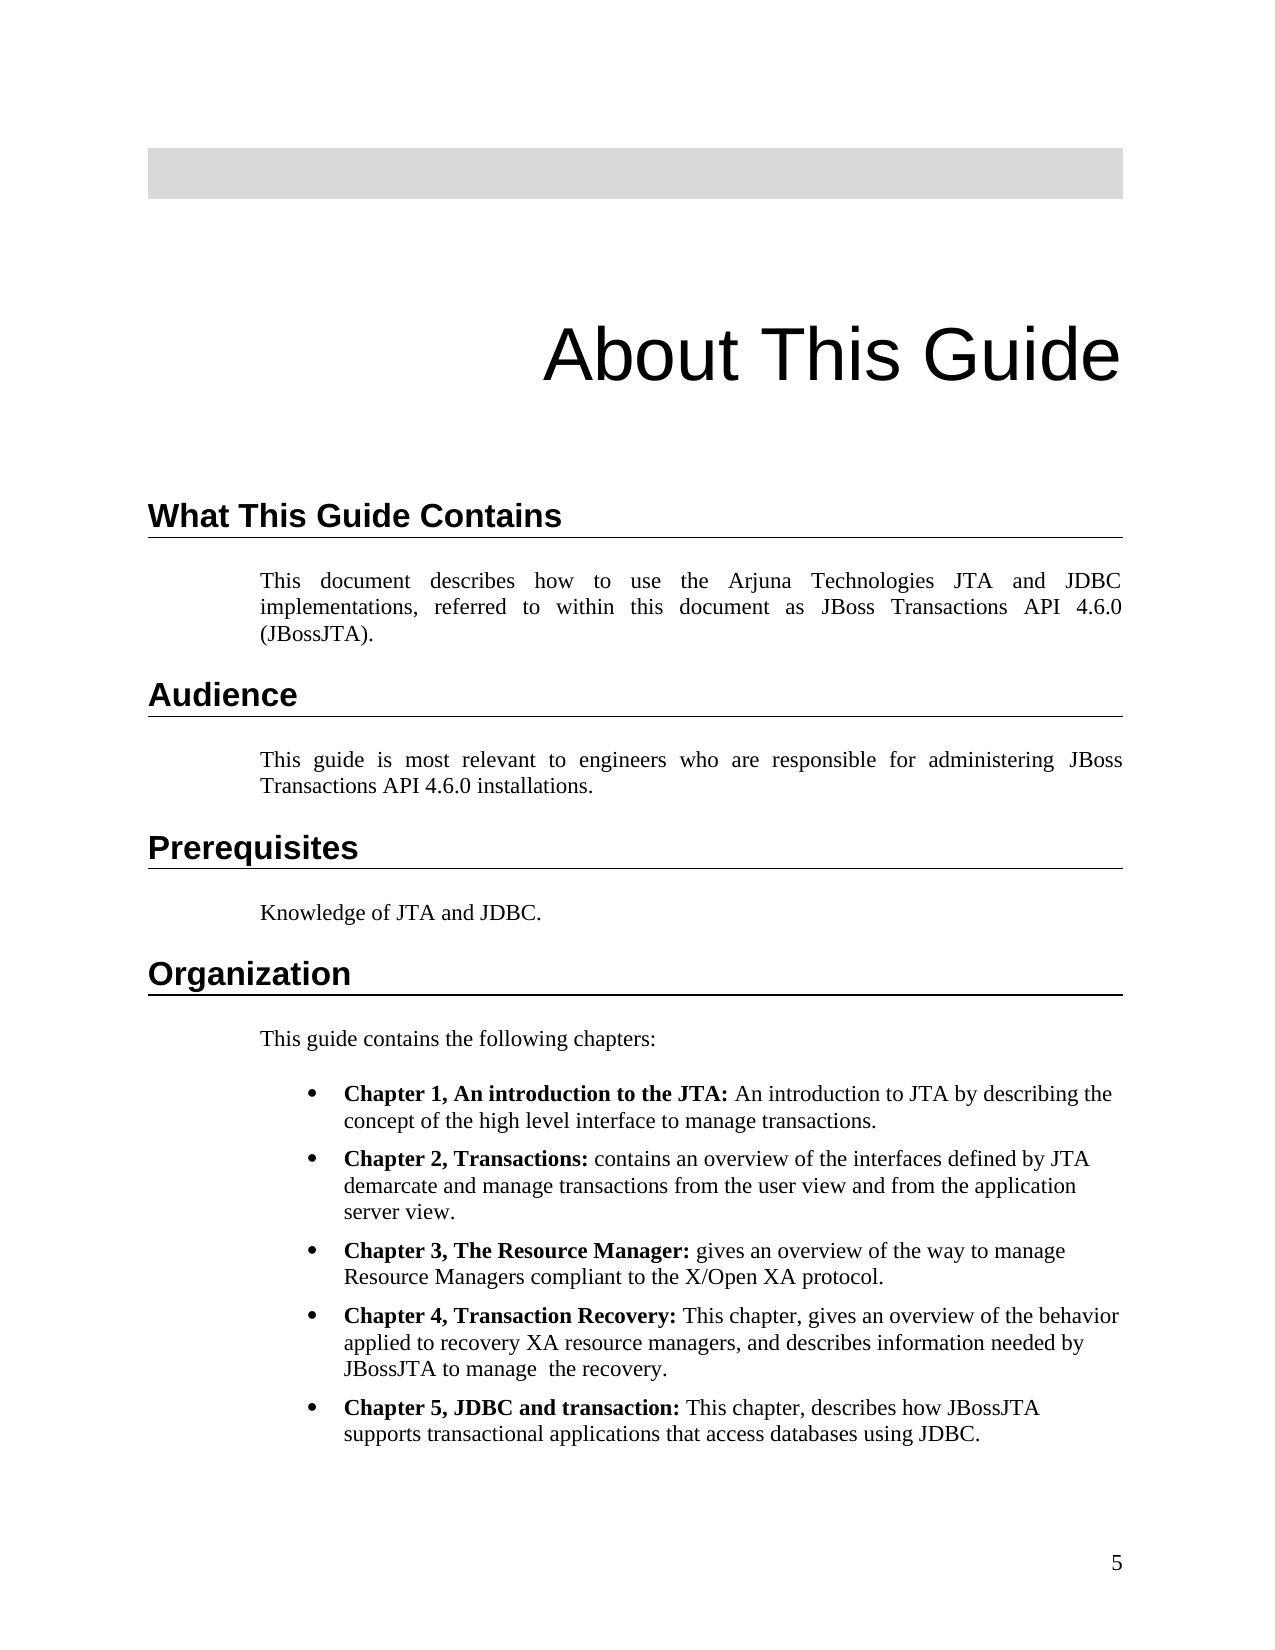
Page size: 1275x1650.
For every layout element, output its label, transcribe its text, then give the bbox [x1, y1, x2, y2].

list Chapter 5, JDBC and transaction: This chapter, describes how JBossJTA supports transactional applications that access databases using JDBC. [308, 1394, 1123, 1447]
text This guide contains the following chapters: [260, 1025, 1123, 1051]
text This document describes how to use the Arjuna Technologies JTA and JDBC implementations, referred to within this document as JBoss Transactions API 4.6.0 (JBossJTA). [260, 567, 1123, 646]
subtitle Audience [148, 675, 1123, 716]
list Chapter 4, Transaction Recovery: This chapter, gives an overview of the behavior applied to recovery XA resource managers, and describes information needed by JBossJTA to manage the recovery. [308, 1302, 1123, 1381]
text Knowledge of JTA and JDBC. [260, 898, 1123, 925]
list Chapter 2, Transactions: contains an overview of the interfaces defined by JTA demarcate and manage transactions from the user view and from the application server view. [308, 1146, 1123, 1224]
subtitle What This Guide Contains [148, 496, 1123, 537]
title About This Guide [263, 224, 1123, 396]
subtitle Prerequisites [148, 828, 1123, 868]
list Chapter 3, The Resource Manager: gives an overview of the way to manage Resource Managers compliant to the X/Open XA protocol. [308, 1237, 1123, 1290]
subtitle Organization [148, 954, 1123, 994]
text This guide is most relevant to engineers who are responsible for administering JBoss Transactions API 4.6.0 installations. [260, 746, 1123, 799]
list Chapter 1, An introduction to the JTA: An introduction to JTA by describing the concept of the high level interface to manage transactions. [308, 1080, 1123, 1133]
